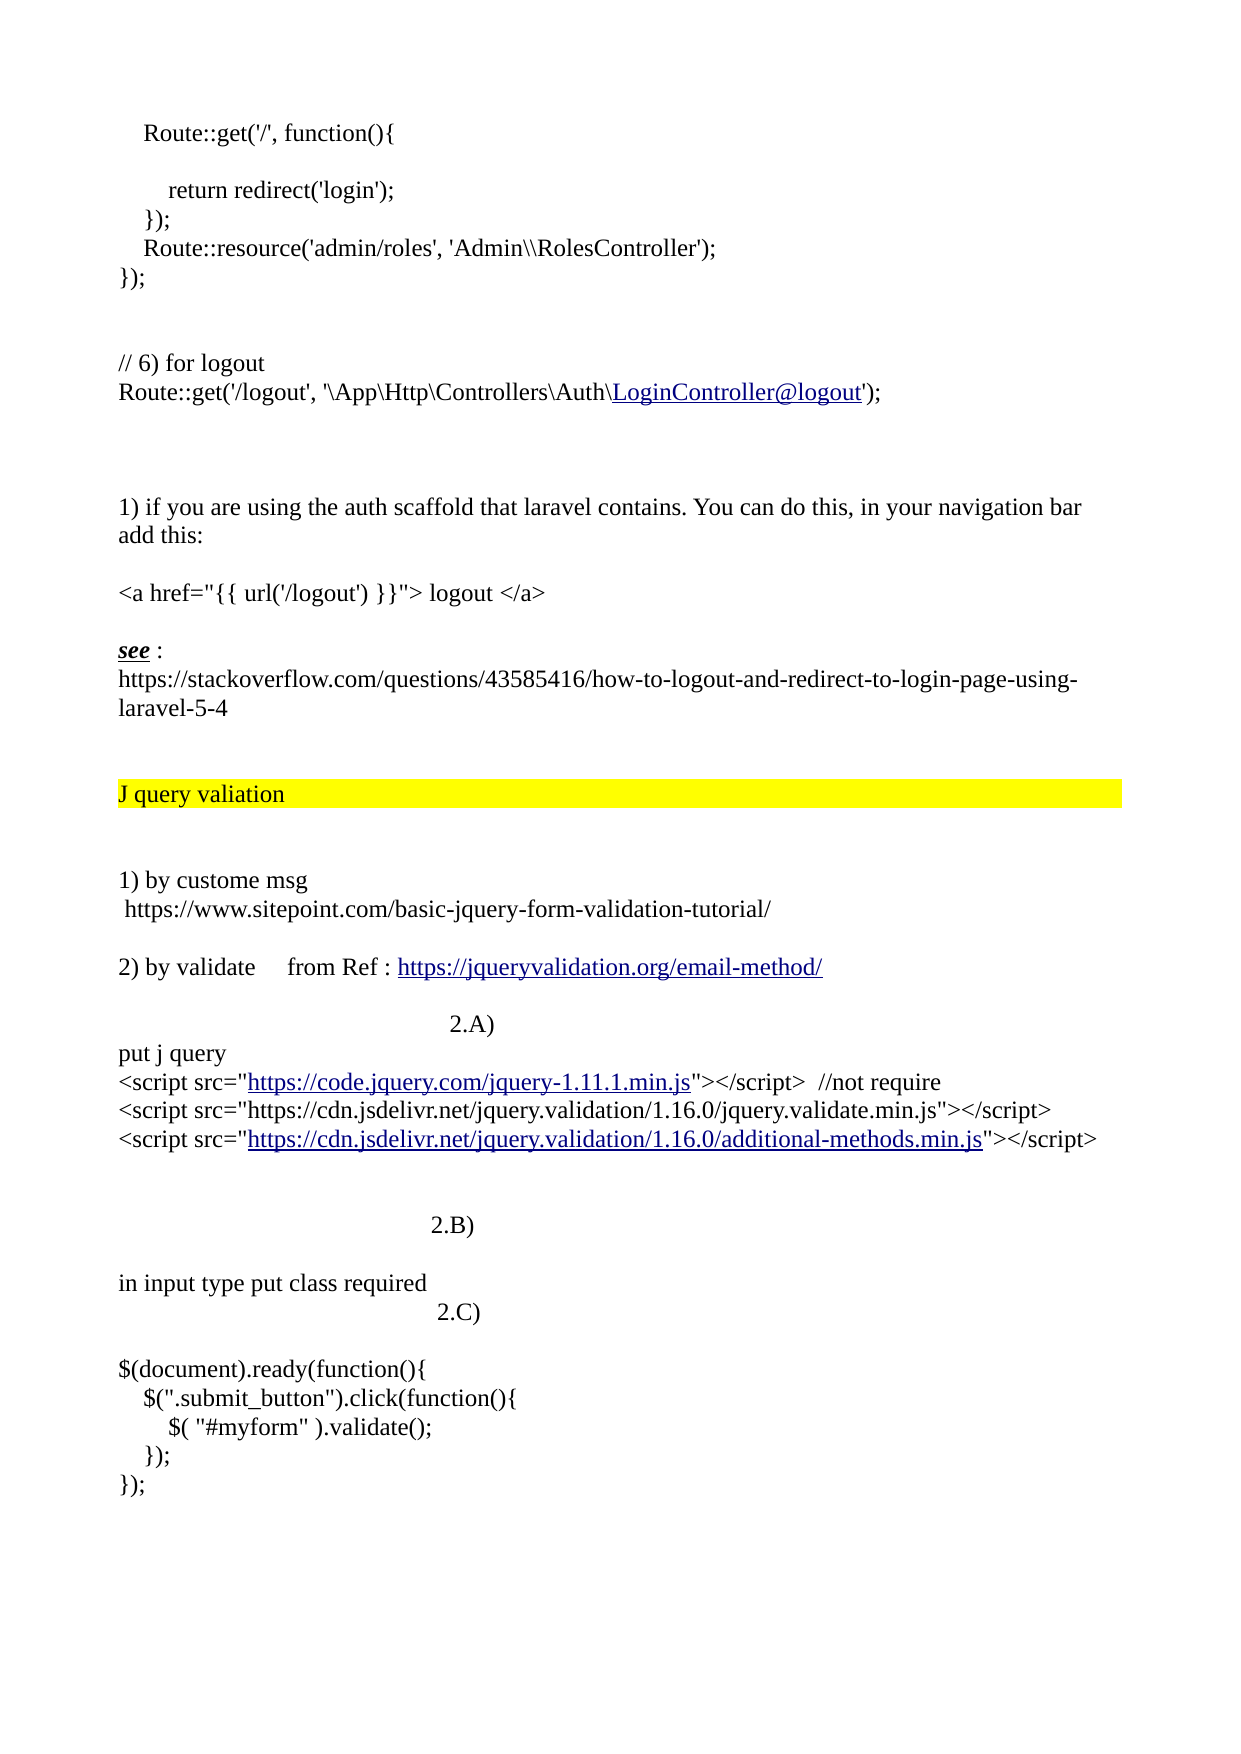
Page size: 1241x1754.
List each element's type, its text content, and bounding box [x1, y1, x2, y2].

text 2) by validate from Ref : https://jqueryvalidation.org/email-method/ [118, 952, 1122, 981]
text <a href="{{ url('/logout') }}"> logout </a> [118, 578, 1122, 607]
text 2.C) [118, 1297, 1122, 1326]
text <script src="https://cdn.jsdelivr.net/jquery.validation/1.16.0/additional-methods.min.js"></script> [118, 1124, 1122, 1153]
text <script src="https://cdn.jsdelivr.net/jquery.validation/1.16.0/jquery.validate.min.js"></script> [118, 1096, 1122, 1124]
text see : [118, 636, 1122, 664]
text 2.B) [118, 1211, 1122, 1239]
text }); [118, 262, 1122, 291]
text in input type put class required [118, 1268, 1122, 1297]
text 1) by custome msg [118, 808, 1122, 894]
text 1) if you are using the auth scaffold that laravel contains. You can do this, in your navigation bar add this: [118, 492, 1122, 549]
text Route::get('/', function(){ [118, 118, 1122, 147]
text put j query [118, 1038, 1122, 1067]
text $( "#myform" ).validate(); [118, 1412, 1122, 1441]
text }); [118, 1469, 1122, 1498]
text // 6) for logout [118, 348, 1122, 377]
text https://www.sitepoint.com/basic-jquery-form-validation-tutorial/ [118, 894, 1122, 923]
text return redirect('login'); [118, 176, 1122, 204]
text }); [118, 204, 1122, 233]
text Route::get('/logout', '\App\Http\Controllers\Auth\LoginController@logout'); [118, 377, 1122, 406]
text $(".submit_button").click(function(){ [118, 1383, 1122, 1412]
text 2.A) [118, 1009, 1122, 1038]
text $(document).ready(function(){ [118, 1354, 1122, 1383]
text }); [118, 1441, 1122, 1469]
text <script src="https://code.jquery.com/jquery-1.11.1.min.js"></script> //not require [118, 1067, 1122, 1096]
text Route::resource('admin/roles', 'Admin\\RolesController'); [118, 233, 1122, 262]
text https://stackoverflow.com/questions/43585416/how-to-logout-and-redirect-to-login-page-using-laravel-5-4 [118, 664, 1122, 722]
text J query valiation [118, 779, 1122, 808]
